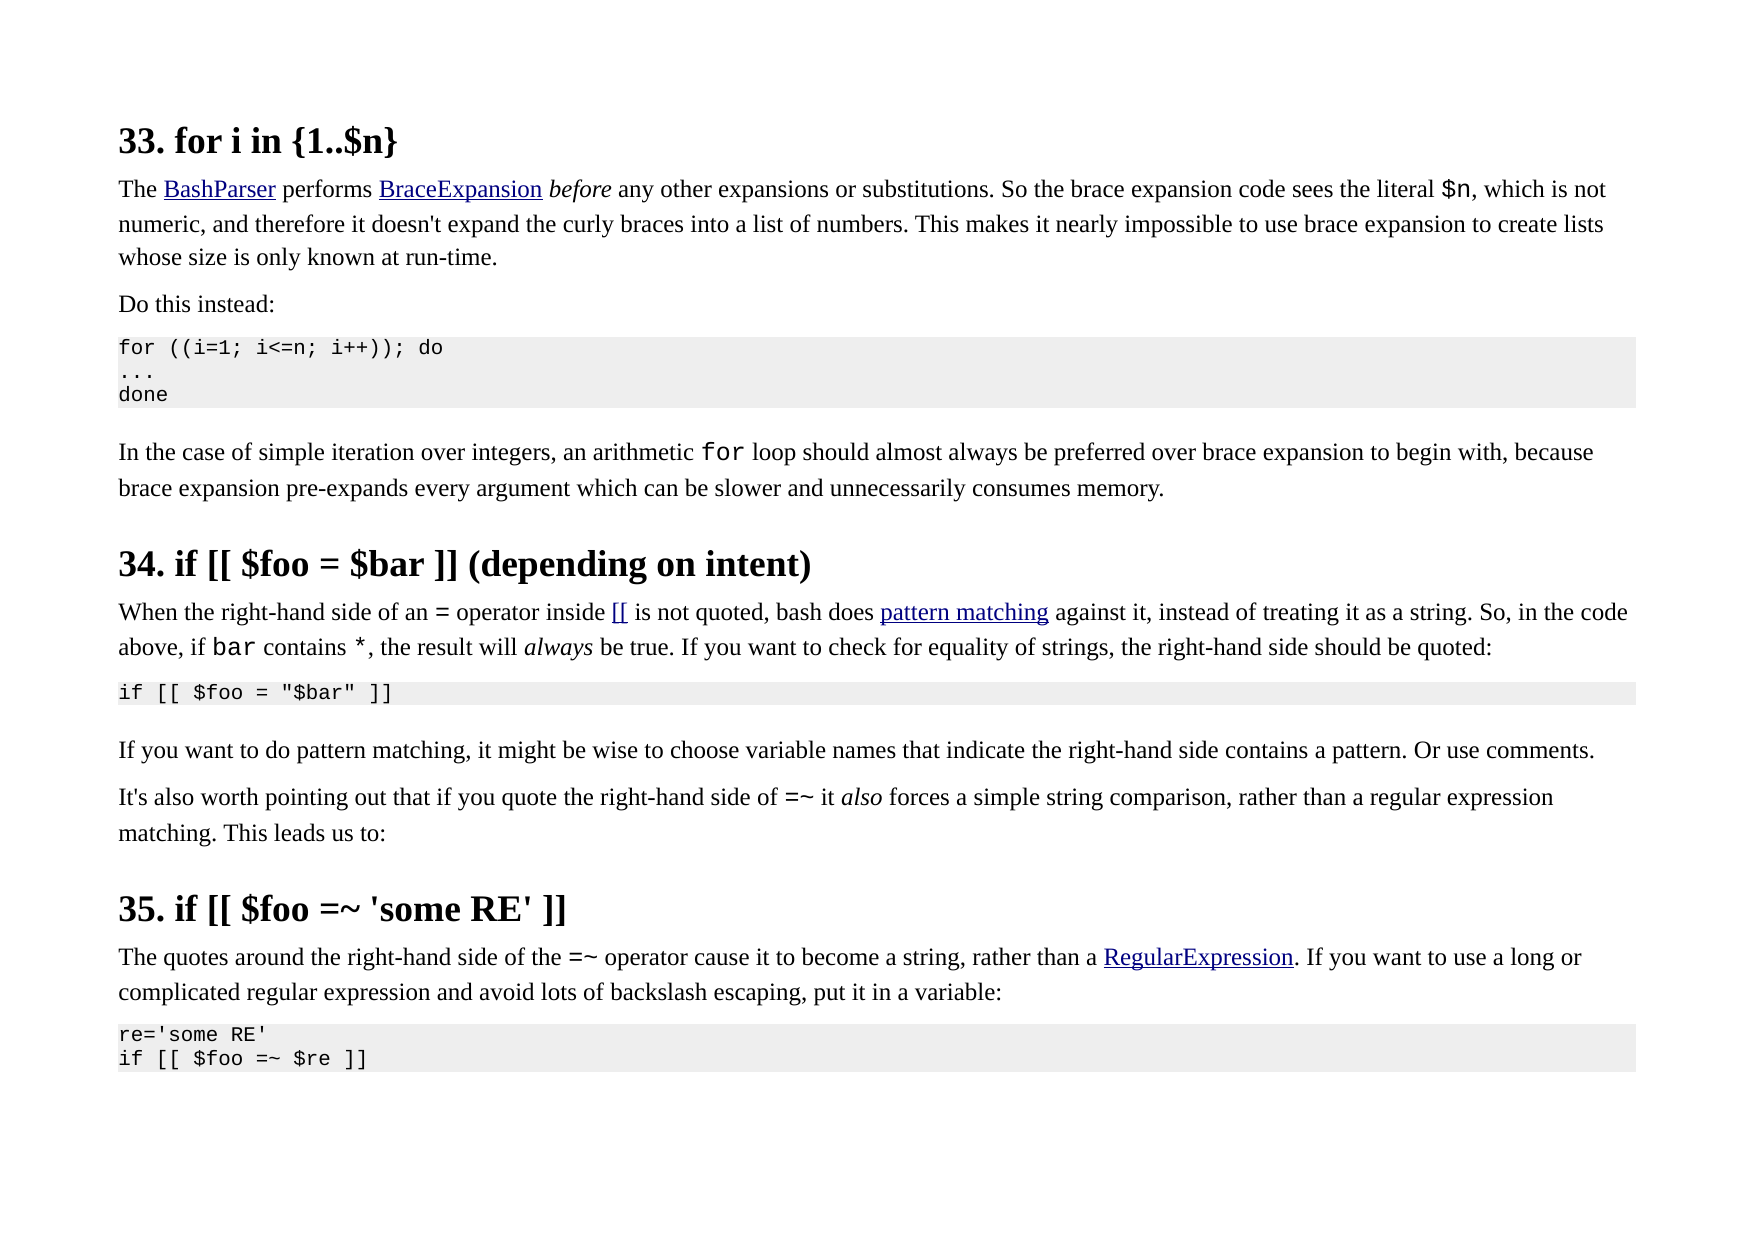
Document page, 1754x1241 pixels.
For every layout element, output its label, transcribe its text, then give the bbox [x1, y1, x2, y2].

subtitle 35. if [[ $foo =~ 'some RE' ]] [118, 886, 1636, 929]
text If you want to do pattern matching, it might be wise to choose variable names that indicate the right-hand side contains a pattern. Or use comments. [118, 735, 1636, 764]
text It's also worth pointing out that if you quote the right-hand side of =~ it also forces a simple string comparison, rather than a regular expression matching. This leads us to: [118, 782, 1636, 846]
text When the right-hand side of an = operator inside [[ is not quoted, bash does pattern matching against it, instead of treating it as a string. So, in the code above, if bar contains *, the result will always be true. If you want to check for equality of strings, the right-hand side should be quoted: [118, 597, 1636, 663]
text for ((i=1; i<=n; i++)); do [118, 337, 1636, 361]
text Do this instead: [118, 289, 1636, 318]
text re='some RE' [118, 1024, 1636, 1048]
text if [[ $foo = "$bar" ]] [118, 682, 1636, 705]
subtitle 33. for i in {1..$n} [118, 118, 1636, 161]
text The BashParser performs BraceExpansion before any other expansions or substitutions. So the brace expansion code sees the literal $n, which is not numeric, and therefore it doesn't expand the curly braces into a list of numbers. This makes it nearly impossible to use brace expansion to create lists whose size is only known at run-time. [118, 174, 1636, 271]
subtitle 34. if [[ $foo = $bar ]] (depending on intent) [118, 541, 1636, 584]
text In the case of simple iteration over integers, an arithmetic for loop should almost always be preferred over brace expansion to begin with, because brace expansion pre-expands every argument which can be slower and unnecessarily consumes memory. [118, 437, 1636, 501]
text The quotes around the right-hand side of the =~ operator cause it to become a string, rather than a RegularExpression. If you want to use a long or complicated regular expression and avoid lots of backslash escaping, put it in a variable: [118, 942, 1636, 1006]
text if [[ $foo =~ $re ]] [118, 1048, 1636, 1072]
text done [118, 384, 1636, 408]
text ... [118, 361, 1636, 384]
